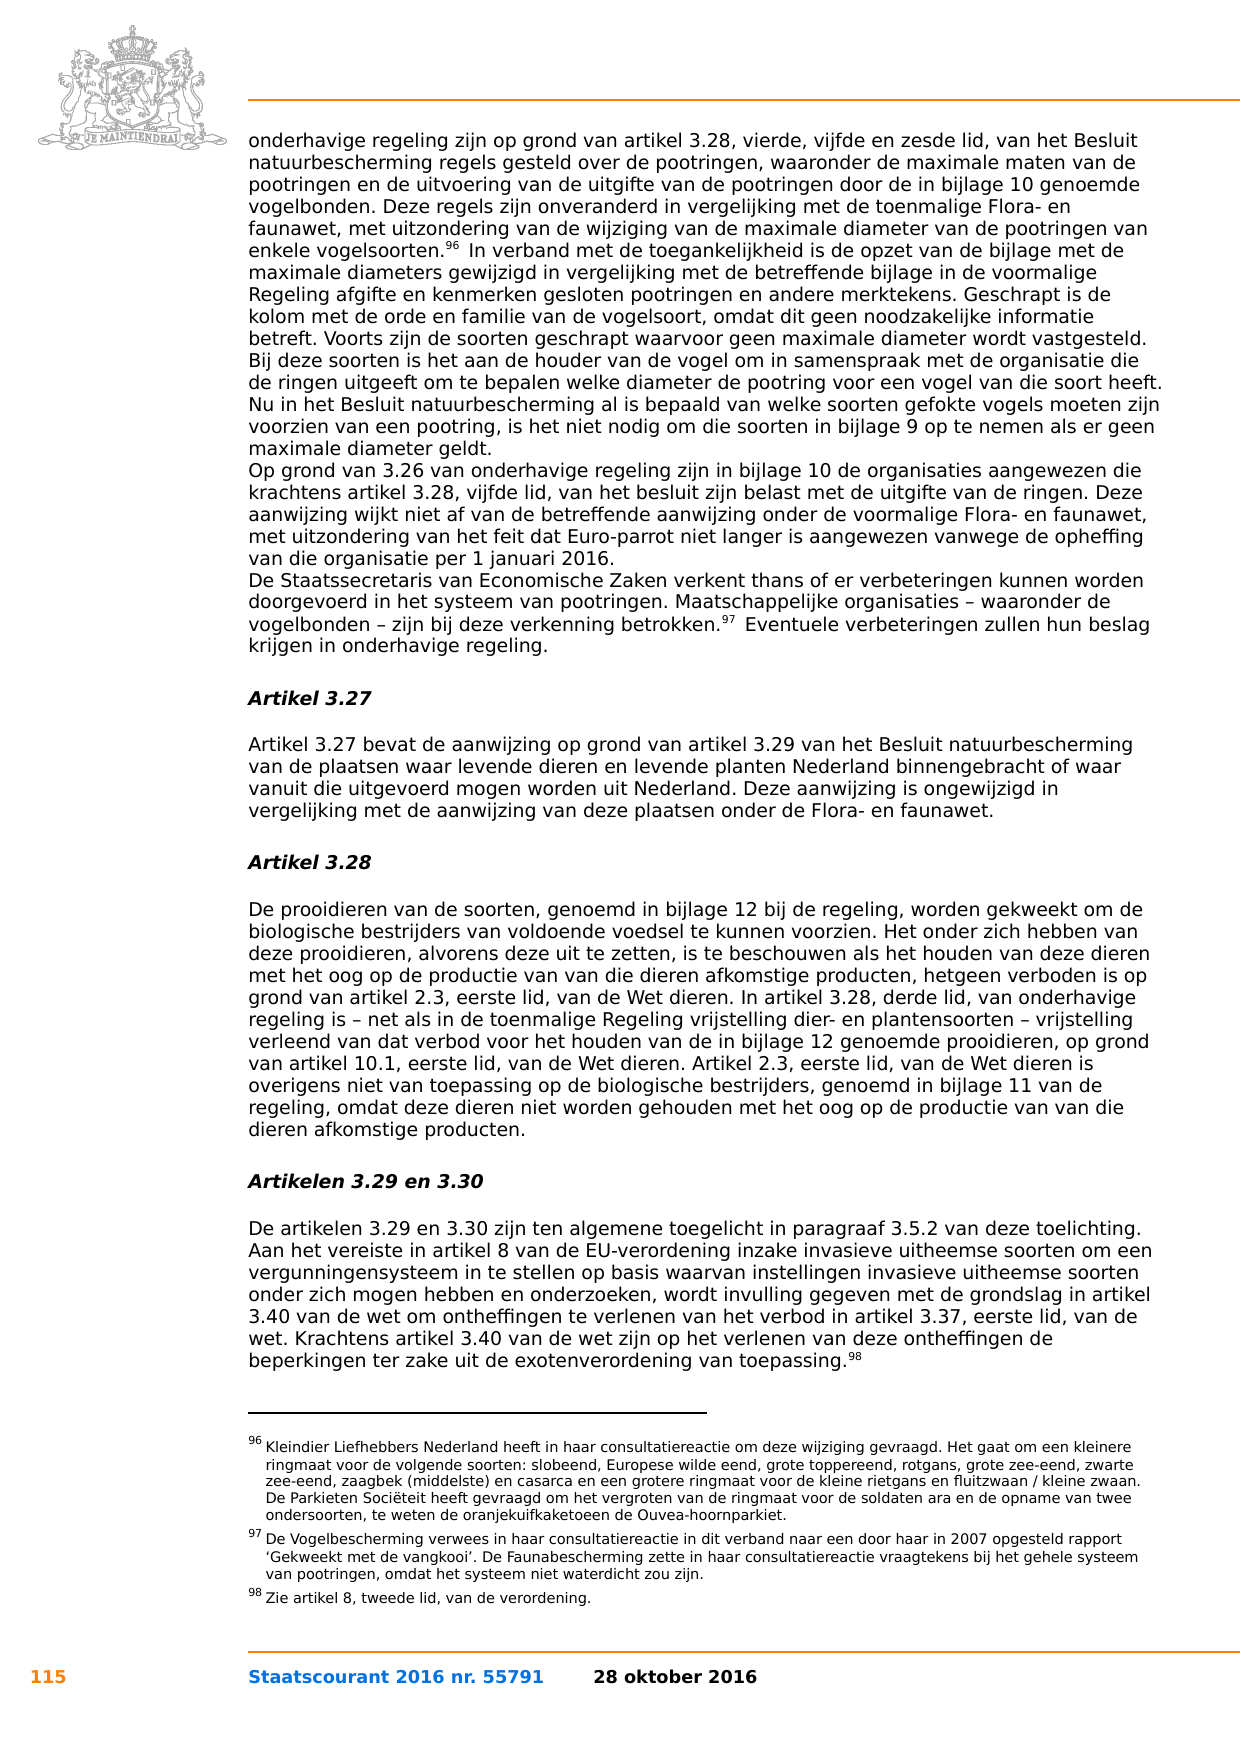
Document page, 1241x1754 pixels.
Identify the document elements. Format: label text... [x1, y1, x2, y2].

text Op grond van 3.26 van onderhavige regeling zijn in bijlage 10 de organisaties aangewezen die krachtens artikel 3.28, vijfde lid, van het besluit zijn belast met de uitgifte van de ringen. Deze aanwijzing wijkt niet af van de betreffende aanwijzing onder de voormalige Flora- en faunawet, met uitzondering van het feit dat Euro-parrot niet langer is aangewezen vanwege de opheffing van die organisatie per 1 januari 2016. [248, 459, 1163, 569]
text De Staatssecretaris van Economische Zaken verkent thans of er verbeteringen kunnen worden doorgevoerd in het systeem van pootringen. Maatschappelijke organisaties – waaronder de vogelbonden – zijn bij deze verkenning betrokken. Eventuele verbeteringen zullen hun beslag krijgen in onderhavige regeling. [248, 569, 1163, 657]
subtitle Artikelen 3.29 en 3.30 [248, 1171, 1163, 1193]
text Kleindier Liefhebbers Nederland heeft in haar consultatiereactie om deze wijziging gevraagd. Het gaat om een kleinere ringmaat voor de volgende soorten: slobeend, Europese wilde eend, grote toppereend, rotgans, grote zee-eend, zwarte zee-eend, zaagbek (middelste) en casarca en een grotere ringmaat voor de kleine rietgans en fluitzwaan / kleine zwaan. De Parkieten Sociëteit heeft gevraagd om het vergroten van de ringmaat voor de soldaten ara en de opname van twee ondersoorten, te weten de oranjekuifkaketoeen de Ouvea-hoornparkiet. [248, 1434, 1163, 1524]
text De artikelen 3.29 en 3.30 zijn ten algemene toegelicht in paragraaf 3.5.2 van deze toelichting. Aan het vereiste in artikel 8 van de EU-verordening inzake invasieve uitheemse soorten om een vergunningensysteem in te stellen op basis waarvan instellingen invasieve uitheemse soorten onder zich mogen hebben en onderzoeken, wordt invulling gegeven met de grondslag in artikel 3.40 van de wet om ontheffingen te verlenen van het verbod in artikel 3.37, eerste lid, van de wet. Krachtens artikel 3.40 van de wet zijn op het verlenen van deze ontheffingen de beperkingen ter zake uit de exotenverordening van toepassing. [248, 1218, 1163, 1372]
text De prooidieren van de soorten, genoemd in bijlage 12 bij de regeling, worden gekweekt om de biologische bestrijders van voldoende voedsel te kunnen voorzien. Het onder zich hebben van deze prooidieren, alvorens deze uit te zetten, is te beschouwen als het houden van deze dieren met het oog op de productie van van die dieren afkomstige producten, hetgeen verboden is op grond van artikel 2.3, eerste lid, van de Wet dieren. In artikel 3.28, derde lid, van onderhavige regeling is – net als in de toenmalige Regeling vrijstelling dier- en plantensoorten – vrijstelling verleend van dat verbod voor het houden van de in bijlage 12 genoemde prooidieren, op grond van artikel 10.1, eerste lid, van de Wet dieren. Artikel 2.3, eerste lid, van de Wet dieren is overigens niet van toepassing op de biologische bestrijders, genoemd in bijlage 11 van de regeling, omdat deze dieren niet worden gehouden met het oog op de productie van van die dieren afkomstige producten. [248, 899, 1163, 1141]
text Zie artikel 8, tweede lid, van de verordening. [248, 1586, 1163, 1608]
subtitle Artikel 3.28 [248, 852, 1163, 874]
subtitle Artikel 3.27 [248, 687, 1163, 709]
text De Vogelbescherming verwees in haar consultatiereactie in dit verband naar een door haar in 2007 opgesteld rapport ‘Gekweekt met de vangkooi’. De Faunabescherming zette in haar consultatiereactie vraagtekens bij het gehele systeem van pootringen, omdat het systeem niet waterdicht zou zijn. [248, 1527, 1163, 1583]
picture [38, 25, 227, 150]
text onderhavige regeling zijn op grond van artikel 3.28, vierde, vijfde en zesde lid, van het Besluit natuurbescherming regels gesteld over de pootringen, waaronder de maximale maten van de pootringen en de uitvoering van de uitgifte van de pootringen door de in bijlage 10 genoemde vogelbonden. Deze regels zijn onveranderd in vergelijking met de toenmalige Flora- en faunawet, met uitzondering van de wijziging van de maximale diameter van de pootringen van enkele vogelsoorten. In verband met de toegankelijkheid is de opzet van de bijlage met de maximale diameters gewijzigd in vergelijking met de betreffende bijlage in de voormalige Regeling afgifte en kenmerken gesloten pootringen en andere merktekens. Geschrapt is de kolom met de orde en familie van de vogelsoort, omdat dit geen noodzakelijke informatie betreft. Voorts zijn de soorten geschrapt waarvoor geen maximale diameter wordt vastgesteld. Bij deze soorten is het aan de houder van de vogel om in samenspraak met de organisatie die de ringen uitgeeft om te bepalen welke diameter de pootring voor een vogel van die soort heeft. Nu in het Besluit natuurbescherming al is bepaald van welke soorten gefokte vogels moeten zijn voorzien van een pootring, is het niet nodig om die soorten in bijlage 9 op te nemen als er geen maximale diameter geldt. [248, 130, 1163, 459]
text Artikel 3.27 bevat de aanwijzing op grond van artikel 3.29 van het Besluit natuurbescherming van de plaatsen waar levende dieren en levende planten Nederland binnengebracht of waar vanuit die uitgevoerd mogen worden uit Nederland. Deze aanwijzing is ongewijzigd in vergelijking met de aanwijzing van deze plaatsen onder de Flora- en faunawet. [248, 734, 1163, 822]
